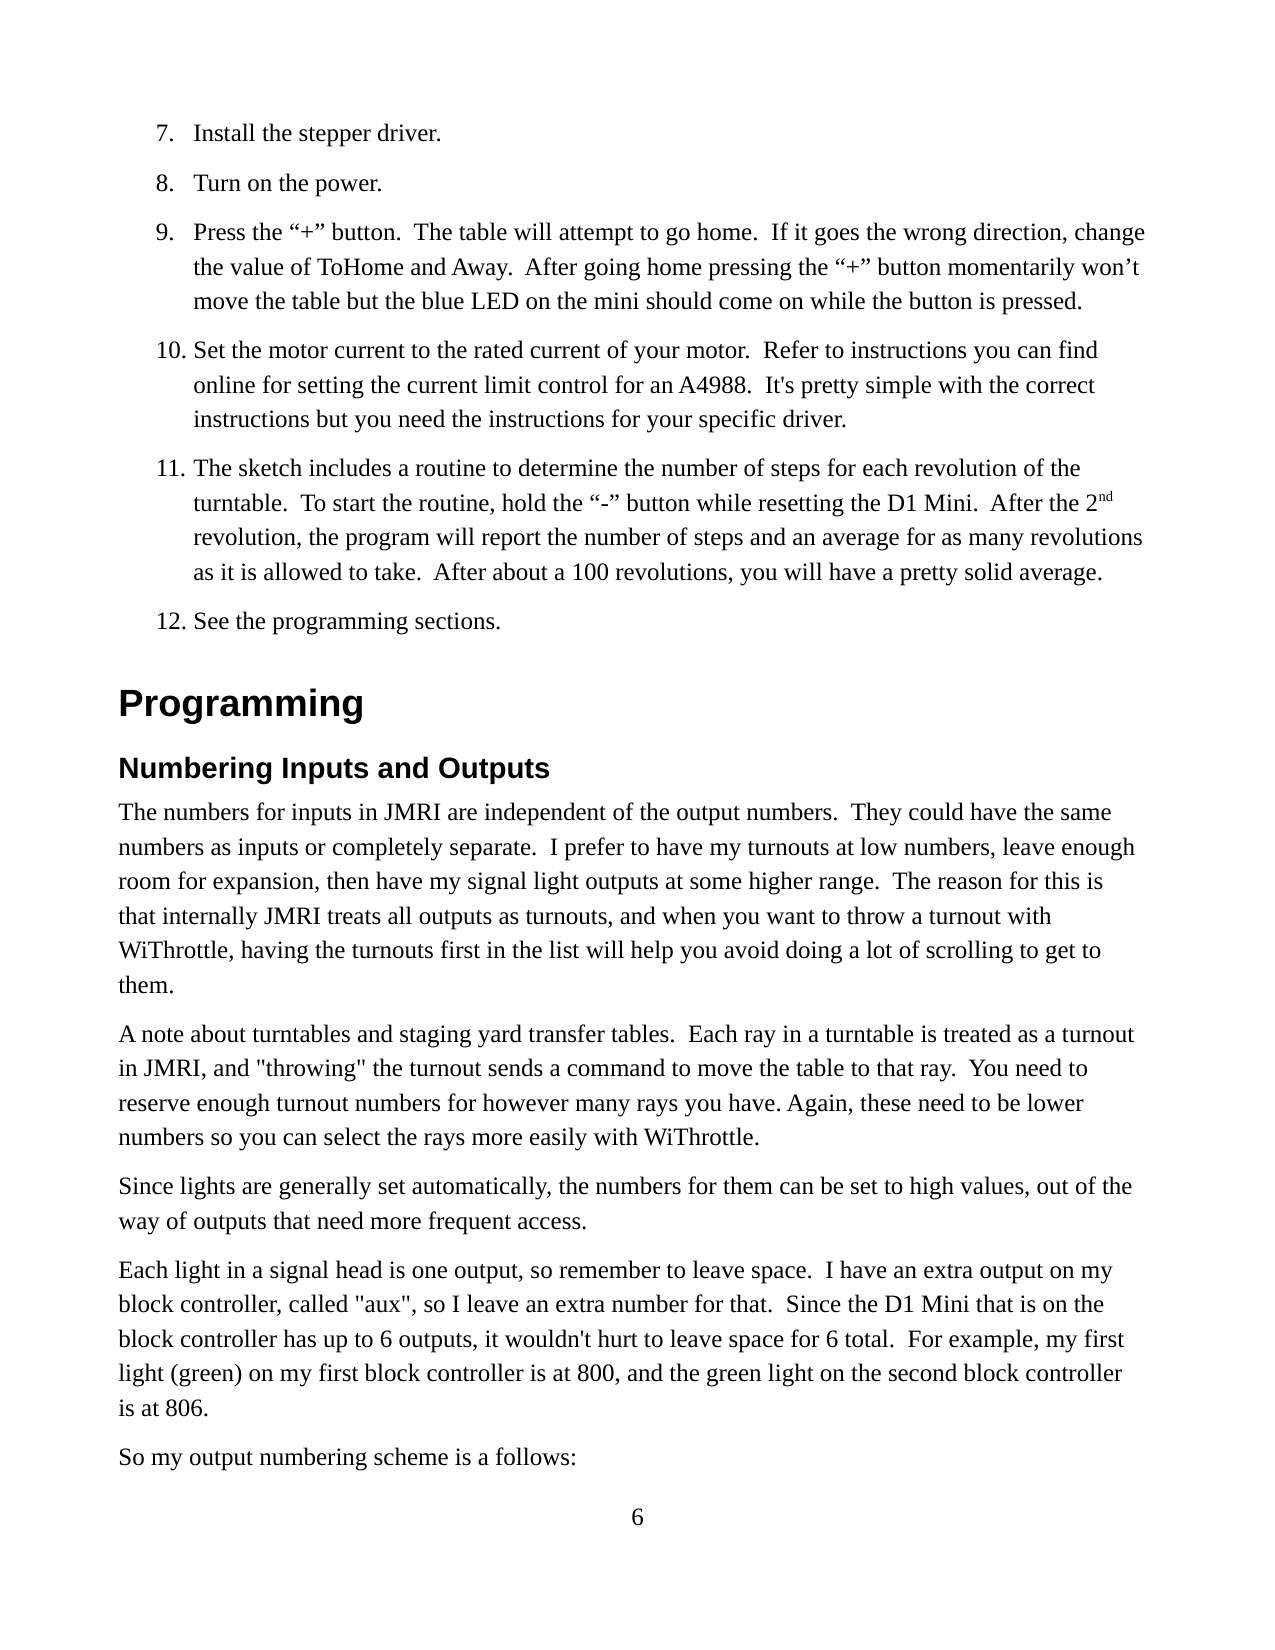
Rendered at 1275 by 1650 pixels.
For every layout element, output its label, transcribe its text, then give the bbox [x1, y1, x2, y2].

text So my output numbering scheme is a follows: [118, 1442, 1157, 1471]
subtitle Programming [118, 681, 1157, 724]
list Press the “+” button. The table will attempt to go home. If it goes the wrong direction, change the value of ToHome and Away. After going home pressing the “+” button momentarily won’t move the table but the blue LED on the mini should come on while the button is pressed. [156, 217, 1157, 315]
text A note about turntables and staging yard transfer tables. Each ray in a turntable is treated as a turnout in JMRI, and "throwing" the turnout sends a command to move the table to that ray. You need to reserve enough turnout numbers for however many rays you have. Again, these need to be lower numbers so you can select the rays more easily with WiThrottle. [118, 1019, 1142, 1151]
list See the programming sections. [156, 606, 1157, 635]
subtitle Numbering Inputs and Outputs [118, 751, 1157, 785]
list Install the stepper driver. [156, 118, 1157, 147]
list Turn on the power. [156, 168, 1157, 196]
text Since lights are generally set automatically, the numbers for them can be set to high values, out of the way of outputs that need more frequent access. [118, 1171, 1142, 1235]
text Each light in a signal head is one output, so remember to leave space. I have an extra output on my block controller, called "aux", so I leave an extra number for that. Since the D1 Mini that is on the block controller has up to 6 outputs, it wouldn't hurt to leave space for 6 total. For example, my first light (green) on my first block controller is at 800, and the green light on the second block controller is at 806. [118, 1255, 1142, 1422]
list The sketch includes a routine to determine the number of steps for each revolution of the turntable. To start the routine, hold the “-” button while resetting the D1 Mini. After the 2nd revolution, the program will report the number of steps and an average for as many revolutions as it is allowed to take. After about a 100 revolutions, you will have a pretty solid average. [156, 453, 1157, 586]
list Set the motor current to the rated current of your motor. Refer to instructions you can find online for setting the current limit control for an A4988. It's pretty simple with the correct instructions but you need the instructions for your specific driver. [156, 336, 1157, 433]
text The numbers for inputs in JMRI are independent of the output numbers. They could have the same numbers as inputs or completely separate. I prefer to have my turnouts at low numbers, leave enough room for expansion, then have my signal light outputs at some higher range. The reason for this is that internally JMRI treats all outputs as turnouts, and when you want to throw a turnout with WiThrottle, having the turnouts first in the list will help you avoid doing a lot of scrolling to get to them. [118, 797, 1142, 999]
